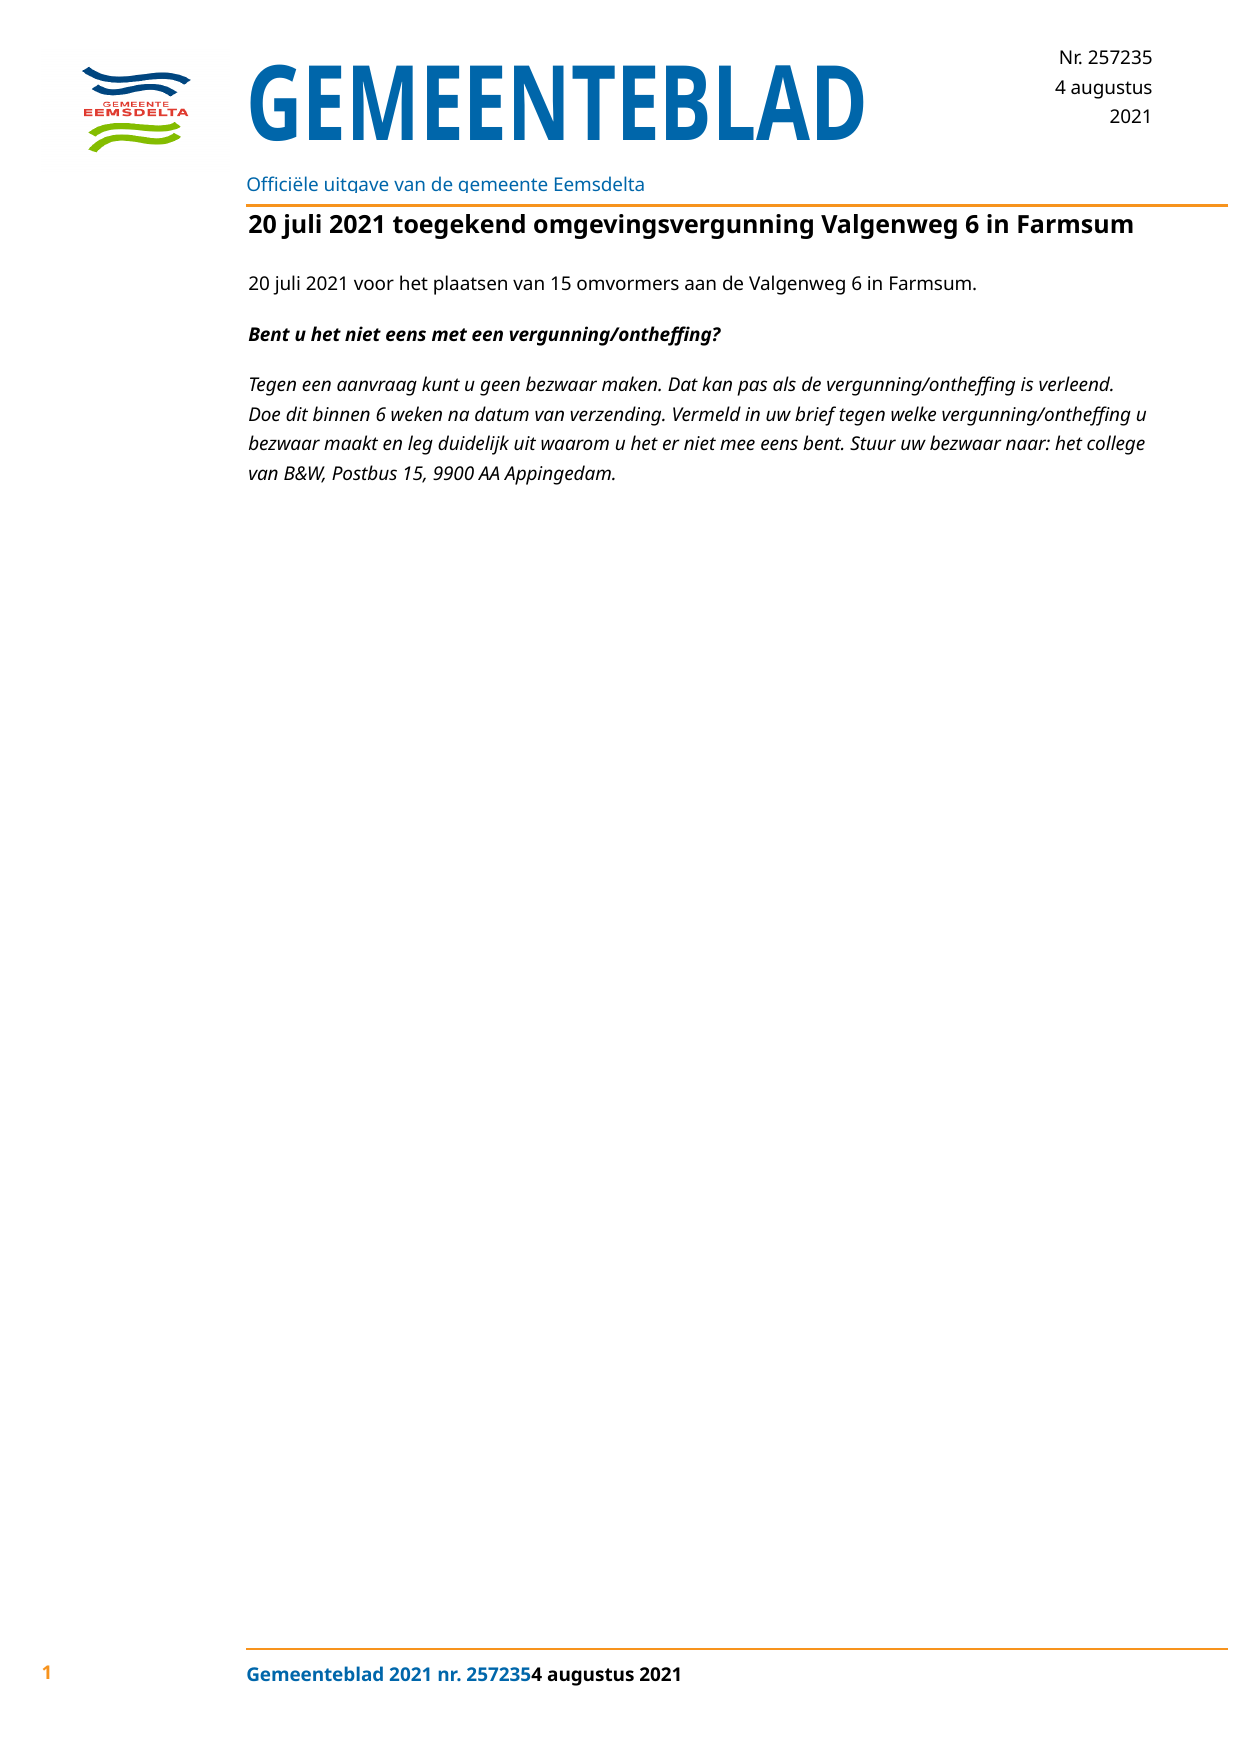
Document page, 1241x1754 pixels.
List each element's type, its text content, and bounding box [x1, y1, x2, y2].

text Tegen een aanvraag kunt u geen bezwaar maken. Dat kan pas als de vergunning/ontheffing is verleend. Doe dit binnen 6 weken na datum van verzending. Vermeld in uw brief tegen welke vergunning/ontheffing u bezwaar maakt en leg duidelijk uit waarom u het er niet mee eens bent. Stuur uw bezwaar naar: het college van B&W, Postbus 15, 9900 AA Appingedam. [248, 371, 1152, 486]
text Bent u het niet eens met een vergunning/ontheffing? [248, 321, 1152, 346]
picture [41, 47, 231, 172]
text 20 juli 2021 toegekend omgevingsvergunning Valgenweg 6 in Farmsum [248, 207, 1152, 241]
text 20 juli 2021 voor het plaatsen van 15 omvormers aan de Valgenweg 6 in Farmsum. [248, 270, 1152, 296]
